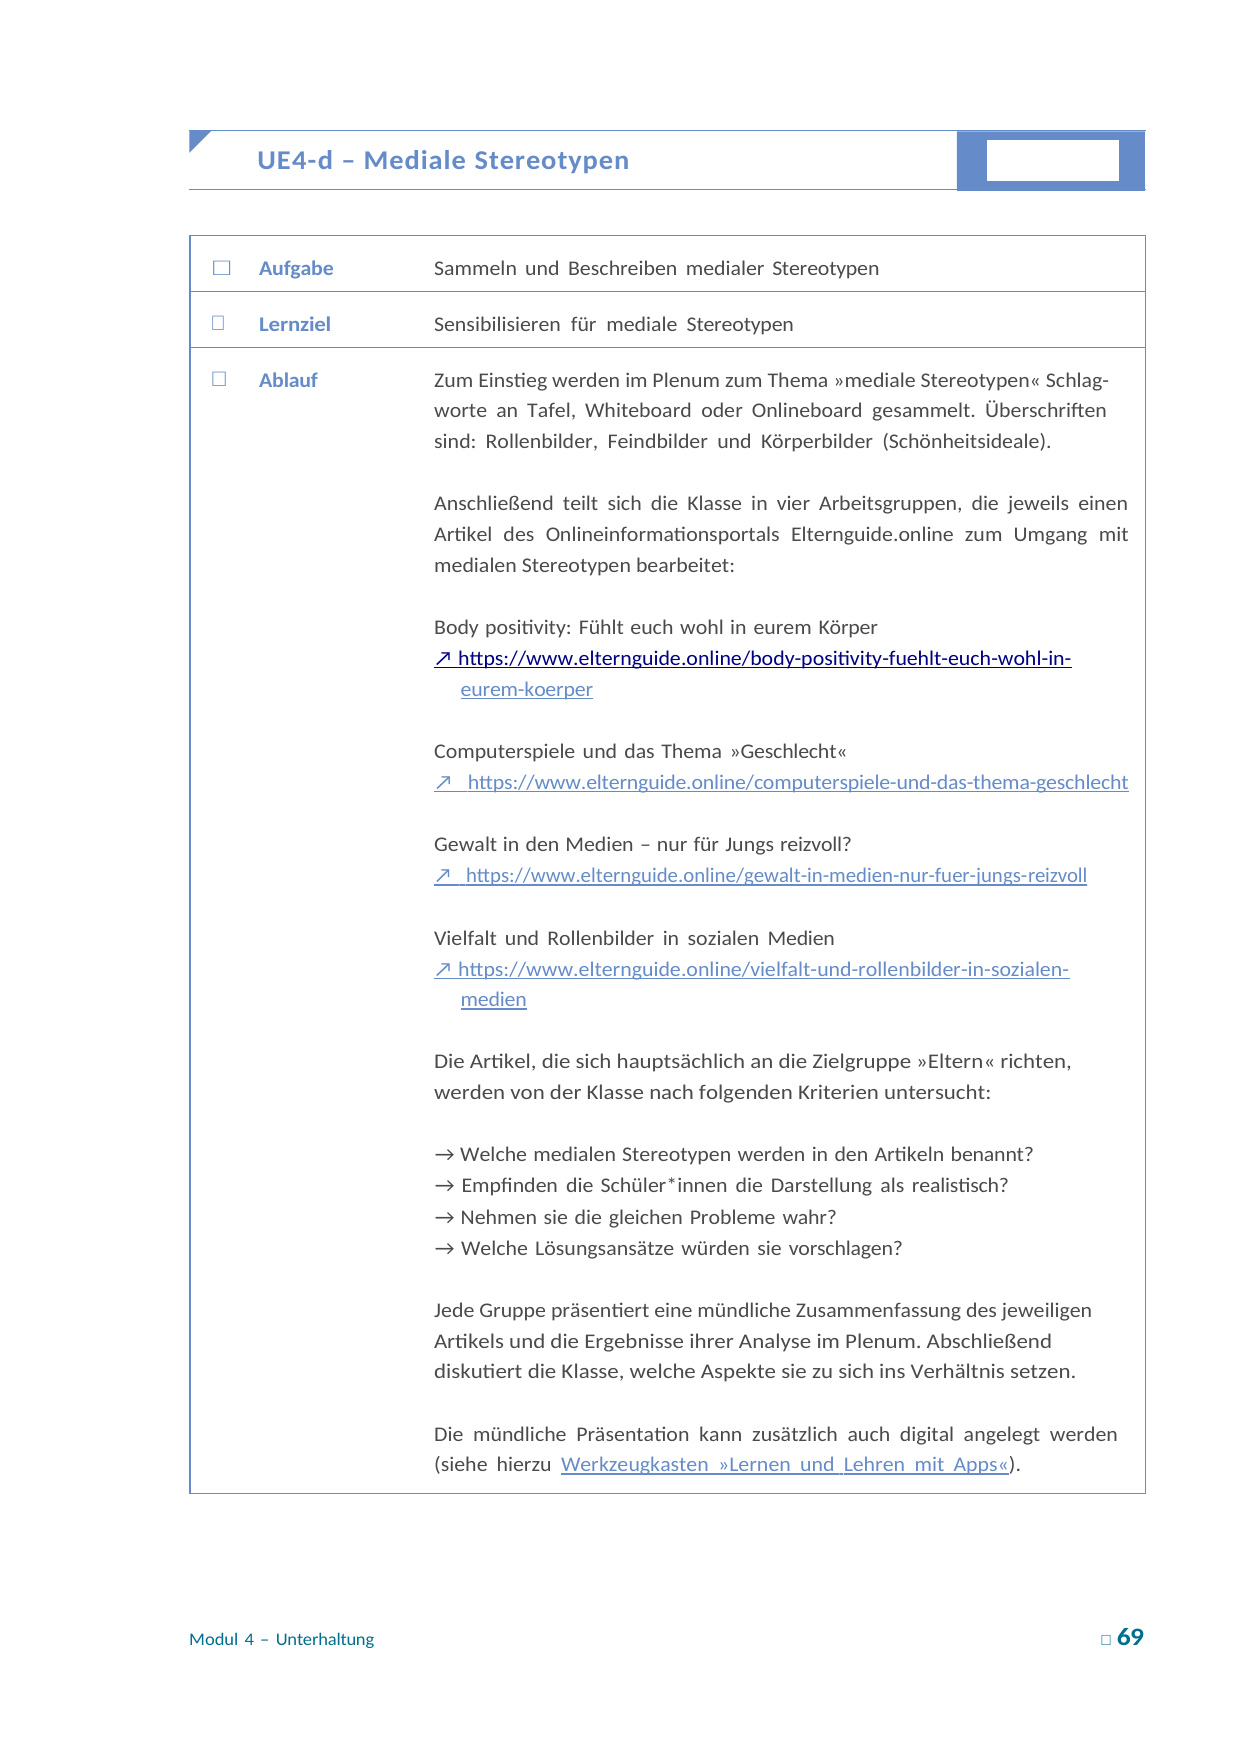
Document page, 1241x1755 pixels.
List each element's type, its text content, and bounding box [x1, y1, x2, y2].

table_cell  [191, 292, 246, 347]
table_header Sammeln und Beschreiben medialer Stereotypen [385, 236, 1145, 291]
table_cell Zum Einstieg werden im Plenum zum Thema »mediale Stereotypen« Schlag- worte an Tafel, Whiteboard oder Onlineboard gesammelt. Überschriften sind: Rollenbilder, Feindbilder und Körperbilder (Schönheitsideale). Anschließend teilt sich die Klasse in vier Arbeitsgruppen, die jeweils einen Artikel des Onlineinformationsportals Elternguide.online zum Umgang mit medialen Stereotypen bearbeitet: Body positivity: Fühlt euch wohl in eurem Körper ↗ https://www.elternguide.online/body-positivity-fuehlt-euch-wohl-in- eurem-koerper Computerspiele und das Thema »Geschlecht« ↗ https://www.elternguide.online/computerspiele-und-das-thema-geschlecht Gewalt in den Medien – nur für Jungs reizvoll? ↗ https://www.elternguide.online/gewalt-in-medien-nur-fuer-jungs-reizvoll Vielfalt und Rollenbilder in sozialen Medien ↗ https://www.elternguide.online/vielfalt-und-rollenbilder-in-sozialen- medien Die Artikel, die sich hauptsächlich an die Zielgruppe »Eltern« richten, werden von der Klasse nach folgenden Kriterien untersucht: → Welche medialen Stereotypen werden in den Artikeln benannt? → Empfinden die Schüler*innen die Darstellung als realistisch? → Nehmen sie die gleichen Probleme wahr? → Welche Lösungsansätze würden sie vorschlagen? Jede Gruppe präsentiert eine mündliche Zusammenfassung des jeweiligen Artikels und die Ergebnisse ihrer Analyse im Plenum. Abschließend diskutiert die Klasse, welche Aspekte sie zu sich ins Verhältnis setzen. Die mündliche Präsentation kann zusätzlich auch digital angelegt werden (siehe hierzu Werkzeugkasten »Lernen und Lehren mit Apps«). [385, 348, 1145, 1492]
table_cell Ablauf [246, 348, 385, 1492]
table_header Aufgabe [246, 236, 385, 291]
table_cell  [191, 348, 246, 1492]
table_cell Lernziel [246, 292, 385, 347]
table_header  [191, 236, 246, 291]
table_cell Sensibilisieren für mediale Stereotypen [385, 292, 1145, 347]
